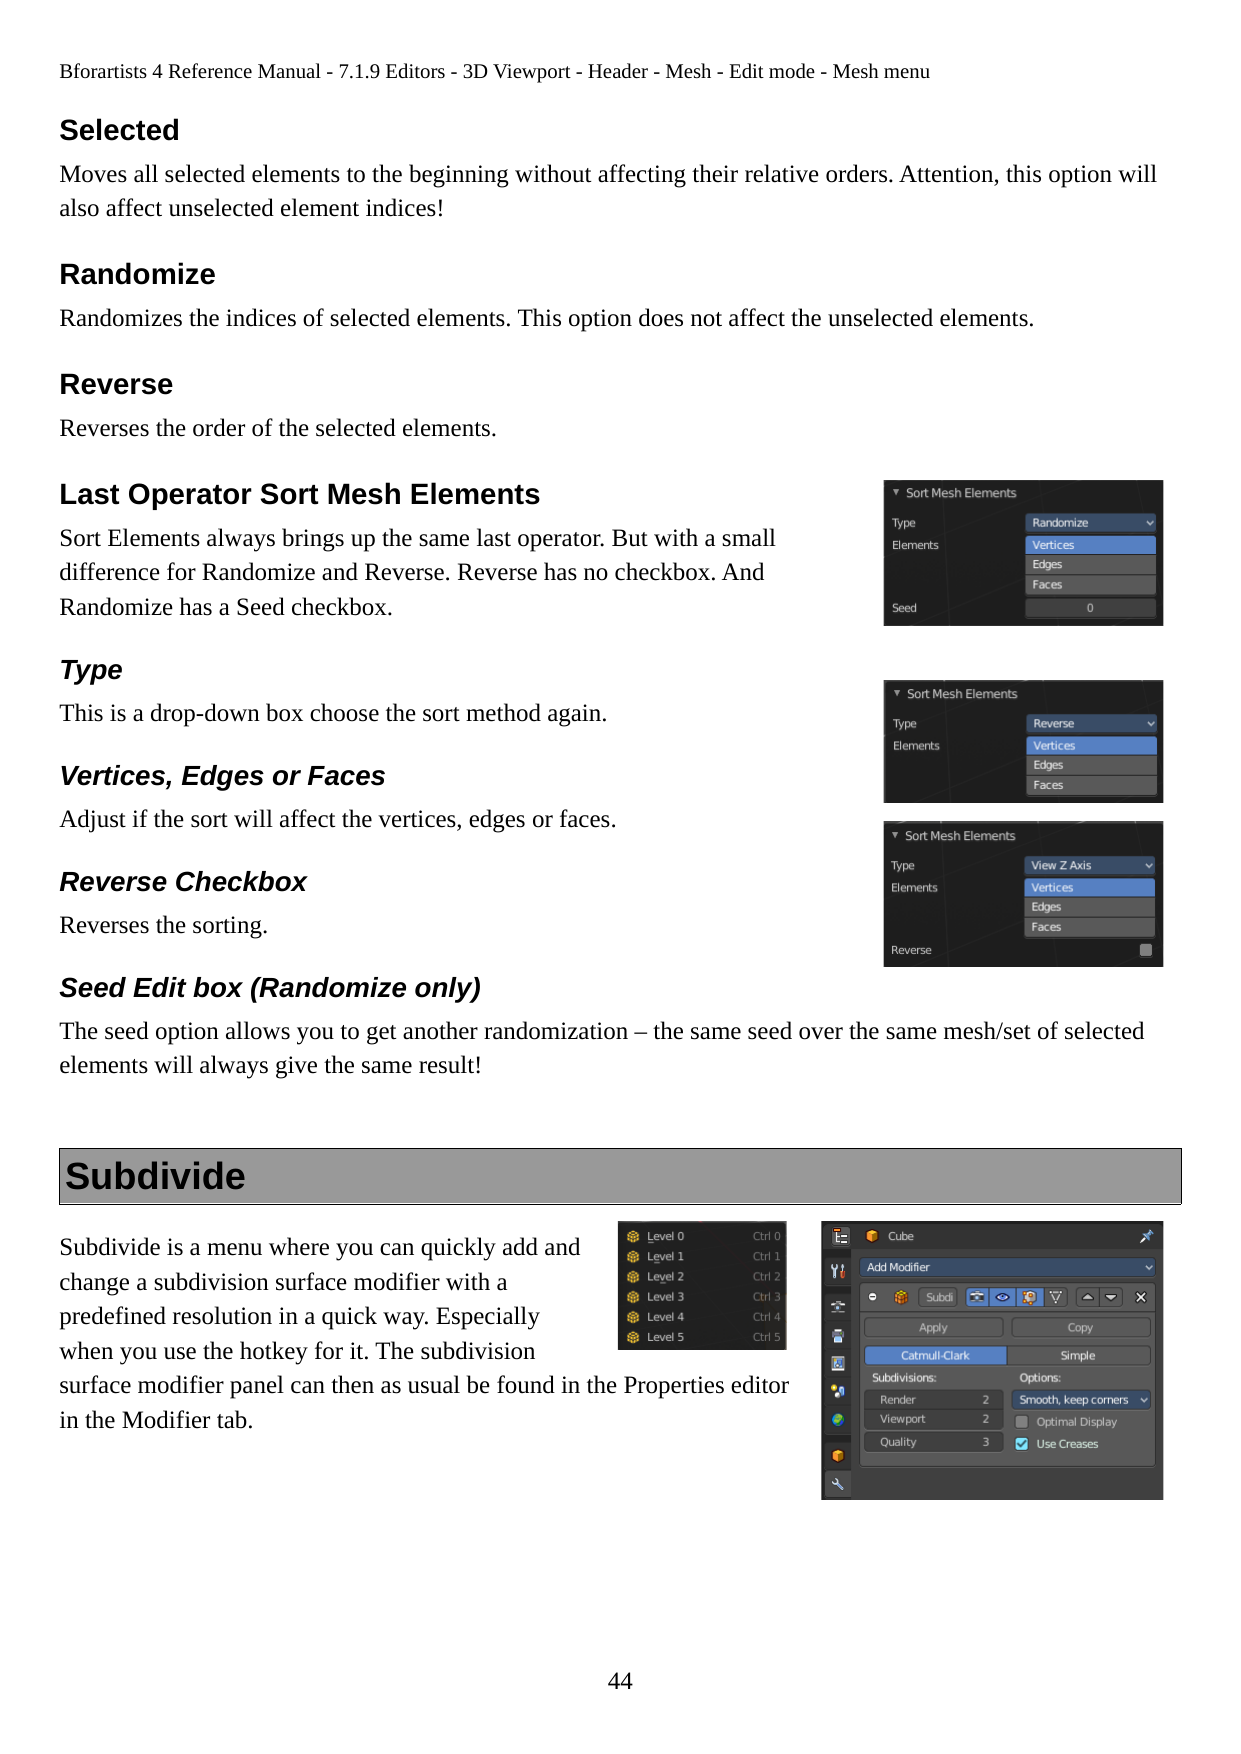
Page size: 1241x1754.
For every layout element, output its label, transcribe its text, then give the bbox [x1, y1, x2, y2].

picture [883, 680, 1164, 803]
subtitle Last Operator Sort Mesh Elements [59, 477, 1181, 511]
picture [883, 480, 1164, 626]
table_header Subdivide [60, 1149, 1181, 1203]
subtitle Randomize [59, 257, 1181, 291]
text Sort Elements always brings up the same last operator. But with a small difference for Randomize and Reverse. Reverse has no checkbox. And Randomize has a Seed checkbox. [59, 523, 883, 621]
subtitle Seed Edit box (Randomize only) [59, 971, 1181, 1003]
text Subdivide is a menu where you can quickly add and change a subdivision surface modifier with a predefined resolution in a quick way. Especially when you use the hotkey for it. The subdivision surface modifier panel can then as usual be found in the Properties editor in the Modifier tab. [59, 1232, 821, 1433]
subtitle Reverse [59, 367, 1181, 401]
text Reverses the order of the selected elements. [59, 413, 1181, 442]
text Reverses the sorting. [59, 910, 883, 938]
text Adjust if the sort will affect the vertices, edges or faces. [59, 804, 1181, 833]
text This is a drop-down box choose the sort method again. [59, 698, 883, 727]
subtitle Selected [59, 113, 1181, 146]
subtitle [1164, 759, 1181, 791]
picture [883, 821, 1164, 967]
text Randomizes the indices of selected elements. This option does not affect the unselected elements. [59, 303, 1181, 332]
subtitle Vertices, Edges or Faces [59, 759, 883, 791]
text The seed option allows you to get another randomization – the same seed over the same mesh/set of selected elements will always give the same result! [59, 1016, 1181, 1079]
text Moves all selected elements to the beginning without affecting their relative orders. Attention, this option will also affect unselected element indices! [59, 159, 1181, 222]
subtitle Type [59, 653, 1181, 685]
text [1164, 910, 1181, 938]
picture [821, 1221, 1164, 1500]
subtitle [1164, 865, 1181, 897]
picture [617, 1221, 787, 1350]
subtitle Reverse Checkbox [59, 865, 883, 897]
